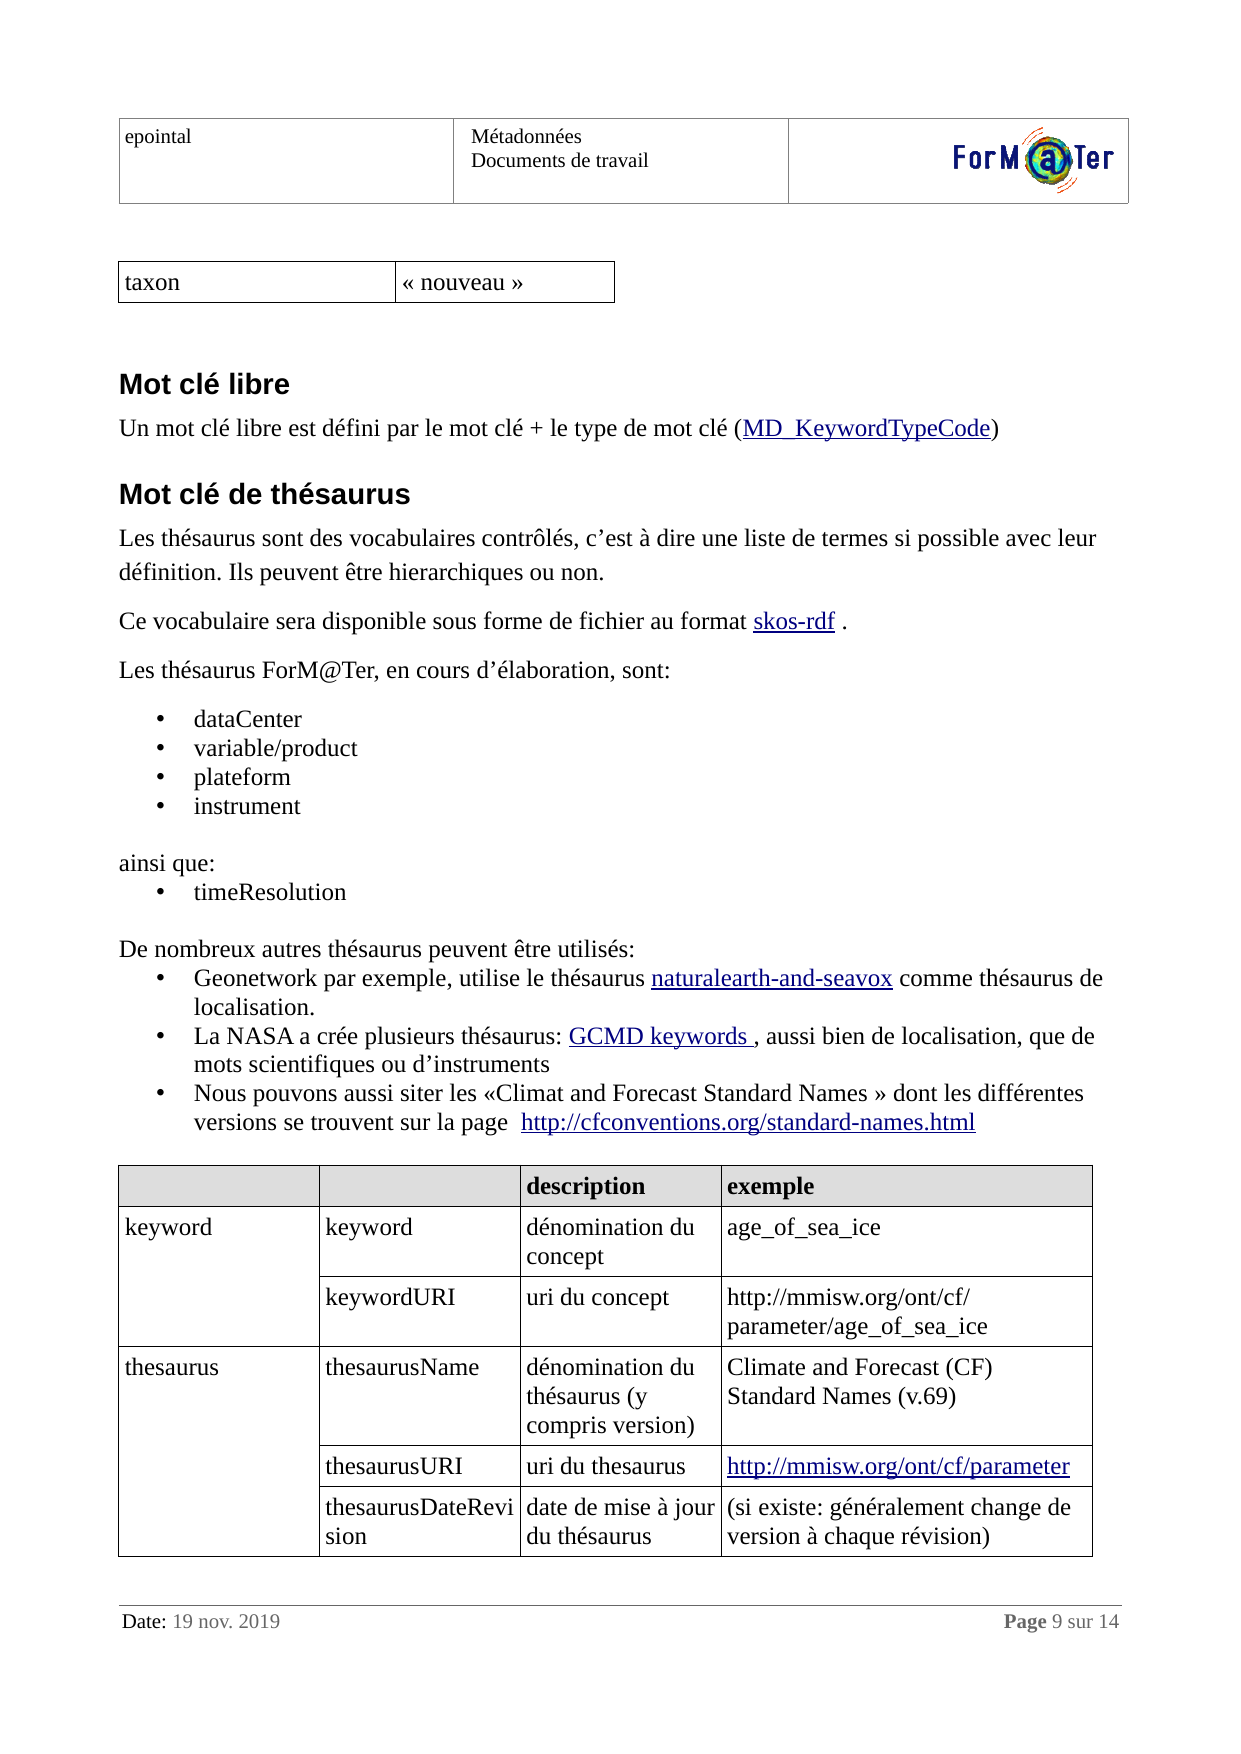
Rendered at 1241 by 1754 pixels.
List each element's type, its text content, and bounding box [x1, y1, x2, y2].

table_cell http://mmisw.org/ont/cf/parameter [722, 1446, 1092, 1486]
list Nous pouvons aussi siter les «Climat and Forecast Standard Names » dont les différentes versions se trouvent sur la page http://cfconventions.org/standard-names.html [156, 1078, 1122, 1136]
table_cell age_of_sea_ice [722, 1207, 1092, 1276]
text De nombreux autres thésaurus peuvent être utilisés: [119, 934, 1122, 963]
table_cell dénomination du thésaurus (y compris version) [521, 1347, 721, 1444]
text Ce vocabulaire sera disponible sous forme de fichier au format skos-rdf . [119, 606, 1122, 635]
list instrument [156, 791, 1122, 819]
list plateform [156, 762, 1122, 791]
table_header exemple [722, 1166, 1092, 1206]
subtitle Mot clé libre [119, 367, 1122, 400]
table_cell thesaurusURI [320, 1446, 520, 1486]
table_cell uri du concept [521, 1277, 721, 1346]
text Les thésaurus ForM@Ter, en cours d’élaboration, sont: [119, 655, 1122, 684]
table_cell uri du thesaurus [521, 1446, 721, 1486]
table_cell date de mise à jour du thésaurus [521, 1487, 721, 1556]
list dataCenter [156, 704, 1122, 733]
table_cell thesaurus [119, 1347, 319, 1556]
table_cell keyword [119, 1207, 319, 1346]
list La NASA a crée plusieurs thésaurus: GCMD keywords , aussi bien de localisation, que de mots scientifiques ou d’instruments [156, 1021, 1122, 1078]
list timeResolution [156, 877, 1122, 906]
table_cell (si existe: généralement change de version à chaque révision) [722, 1487, 1092, 1556]
table_header [119, 1166, 319, 1206]
table_cell dénomination du concept [521, 1207, 721, 1276]
table_header [320, 1166, 520, 1206]
list Geonetwork par exemple, utilise le thésaurus naturalearth-and-seavox comme thésaurus de localisation. [156, 963, 1122, 1021]
text Un mot clé libre est défini par le mot clé + le type de mot clé (MD_KeywordTypeCode) [119, 413, 1122, 442]
table_cell http://mmisw.org/ont/cf/parameter/age_of_sea_ice [722, 1277, 1092, 1346]
picture [944, 123, 1123, 197]
table_cell « nouveau » [396, 262, 614, 302]
table_cell thesaurusName [320, 1347, 520, 1444]
table_header description [521, 1166, 721, 1206]
table_cell Climate and Forecast (CF) Standard Names (v.69) [722, 1347, 1092, 1444]
table_cell keywordURI [320, 1277, 520, 1346]
table_cell keyword [320, 1207, 520, 1276]
table_cell taxon [119, 262, 395, 302]
list variable/product [156, 733, 1122, 762]
text Les thésaurus sont des vocabulaires contrôlés, c’est à dire une liste de termes si possible avec leur définition. Ils peuvent être hierarchiques ou non. [119, 523, 1122, 586]
text ainsi que: [119, 848, 1122, 877]
table_cell thesaurusDateRevision [320, 1487, 520, 1556]
subtitle Mot clé de thésaurus [119, 477, 1122, 510]
